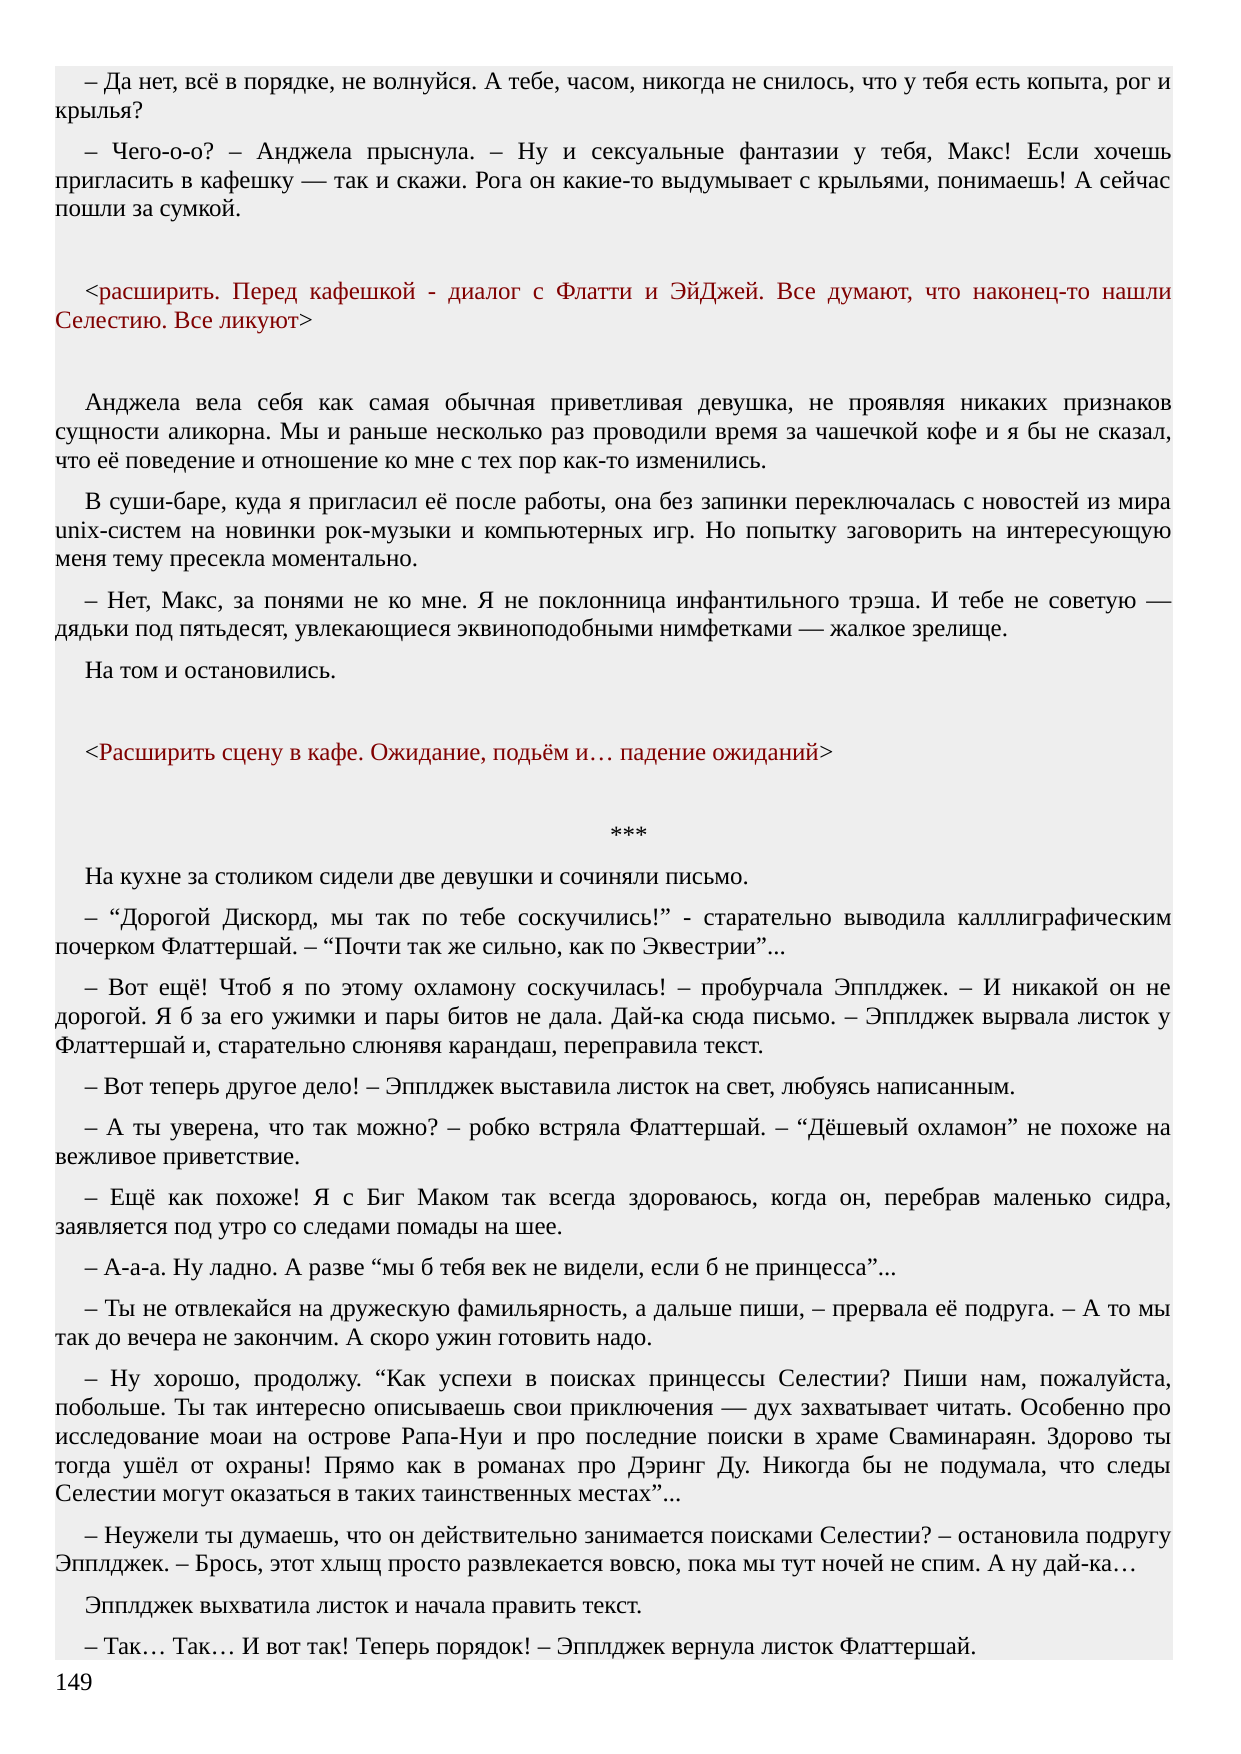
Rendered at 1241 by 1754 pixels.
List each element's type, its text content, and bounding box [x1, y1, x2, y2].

text Анджела вела себя как самая обычная приветливая девушка, не проявляя никаких признаков сущности аликорна. Мы и раньше несколько раз проводили время за чашечкой кофе и я бы не сказал, что её поведение и отношение ко мне с тех пор как-то изменились. [55, 387, 1173, 473]
text – Неужели ты думаешь, что он действительно занимается поисками Селестии? – остановила подругу Эпплджек. – Брось, этот хлыщ просто развлекается вовсю, пока мы тут ночей не спим. А ну дай-ка… [55, 1520, 1173, 1577]
text – Вот теперь другое дело! – Эпплджек выставила листок на свет, любуясь написанным. [55, 1071, 1173, 1100]
text – А ты уверена, что так можно? – робко встряла Флаттершай. – “Дёшевый охламон” не похоже на вежливое приветствие. [55, 1112, 1173, 1170]
text <Расширить сцену в кафе. Ожидание, подьём и… падение ожиданий> [55, 737, 1173, 766]
text В суши-баре, куда я пригласил её после работы, она без запинки переключалась с новостей из мира unix-систем на новинки рок-музыки и компьютерных игр. Но попытку заговорить на интересующую меня тему пресекла моментально. [55, 486, 1173, 572]
text – Чего-о-о? – Анджела прыснула. – Ну и сексуальные фантазии у тебя, Макс! Если хочешь пригласить в кафешку — так и скажи. Рога он какие-то выдумывает с крыльями, понимаешь! А сейчас пошли за сумкой. [55, 136, 1173, 222]
text <расширить. Перед кафешкой - диалог с Флатти и ЭйДжей. Все думают, что наконец-то нашли Селестию. Все ликуют> [55, 276, 1173, 333]
text На том и остановились. [55, 655, 1173, 683]
text *** [55, 820, 1173, 848]
text – Так… Так… И вот так! Теперь порядок! – Эпплджек вернула листок Флаттершай. [55, 1631, 1173, 1660]
text На кухне за столиком сидели две девушки и сочиняли письмо. [55, 861, 1173, 890]
text – Да нет, всё в порядке, не волнуйся. А тебе, часом, никогда не снилось, что у тебя есть копыта, рог и крылья? [55, 66, 1173, 123]
text – Ещё как похоже! Я с Биг Маком так всегда здороваюсь, когда он, перебрав маленько сидра, заявляется под утро со следами помады на шее. [55, 1182, 1173, 1240]
text Эпплджек выхватила листок и начала править текст. [55, 1590, 1173, 1618]
text – Вот ещё! Чтоб я по этому охламону соскучилась! – пробурчала Эпплджек. – И никакой он не дорогой. Я б за его ужимки и пары битов не дала. Дай-ка сюда письмо. – Эпплджек вырвала листок у Флаттершай и, старательно слюнявя карандаш, переправила текст. [55, 972, 1173, 1058]
text – Нет, Макс, за понями не ко мне. Я не поклонница инфантильного трэша. И тебе не советую — дядьки под пятьдесят, увлекающиеся эквиноподобными нимфетками — жалкое зрелище. [55, 585, 1173, 642]
text – А-а-а. Ну ладно. А разве “мы б тебя век не видели, если б не принцесса”... [55, 1252, 1173, 1281]
text – Ну хорошо, продолжу. “Как успехи в поисках принцессы Селестии? Пиши нам, пожалуйста, побольше. Ты так интересно описываешь свои приключения — дух захватывает читать. Особенно про исследование моаи на острове Рапа-Нуи и про последние поиски в храме Сваминараян. Здорово ты тогда ушёл от охраны! Прямо как в романах про Дэринг Ду. Никогда бы не подумала, что следы Селестии могут оказаться в таких таинственных местах”... [55, 1363, 1173, 1507]
text – Ты не отвлекайся на дружескую фамильярность, а дальше пиши, – прервала её подруга. – А то мы так до вечера не закончим. А скоро ужин готовить надо. [55, 1293, 1173, 1351]
text – “Дорогой Дискорд, мы так по тебе соскучились!” - старательно выводила калллиграфическим почерком Флаттершай. – “Почти так же сильно, как по Эквестрии”... [55, 902, 1173, 960]
